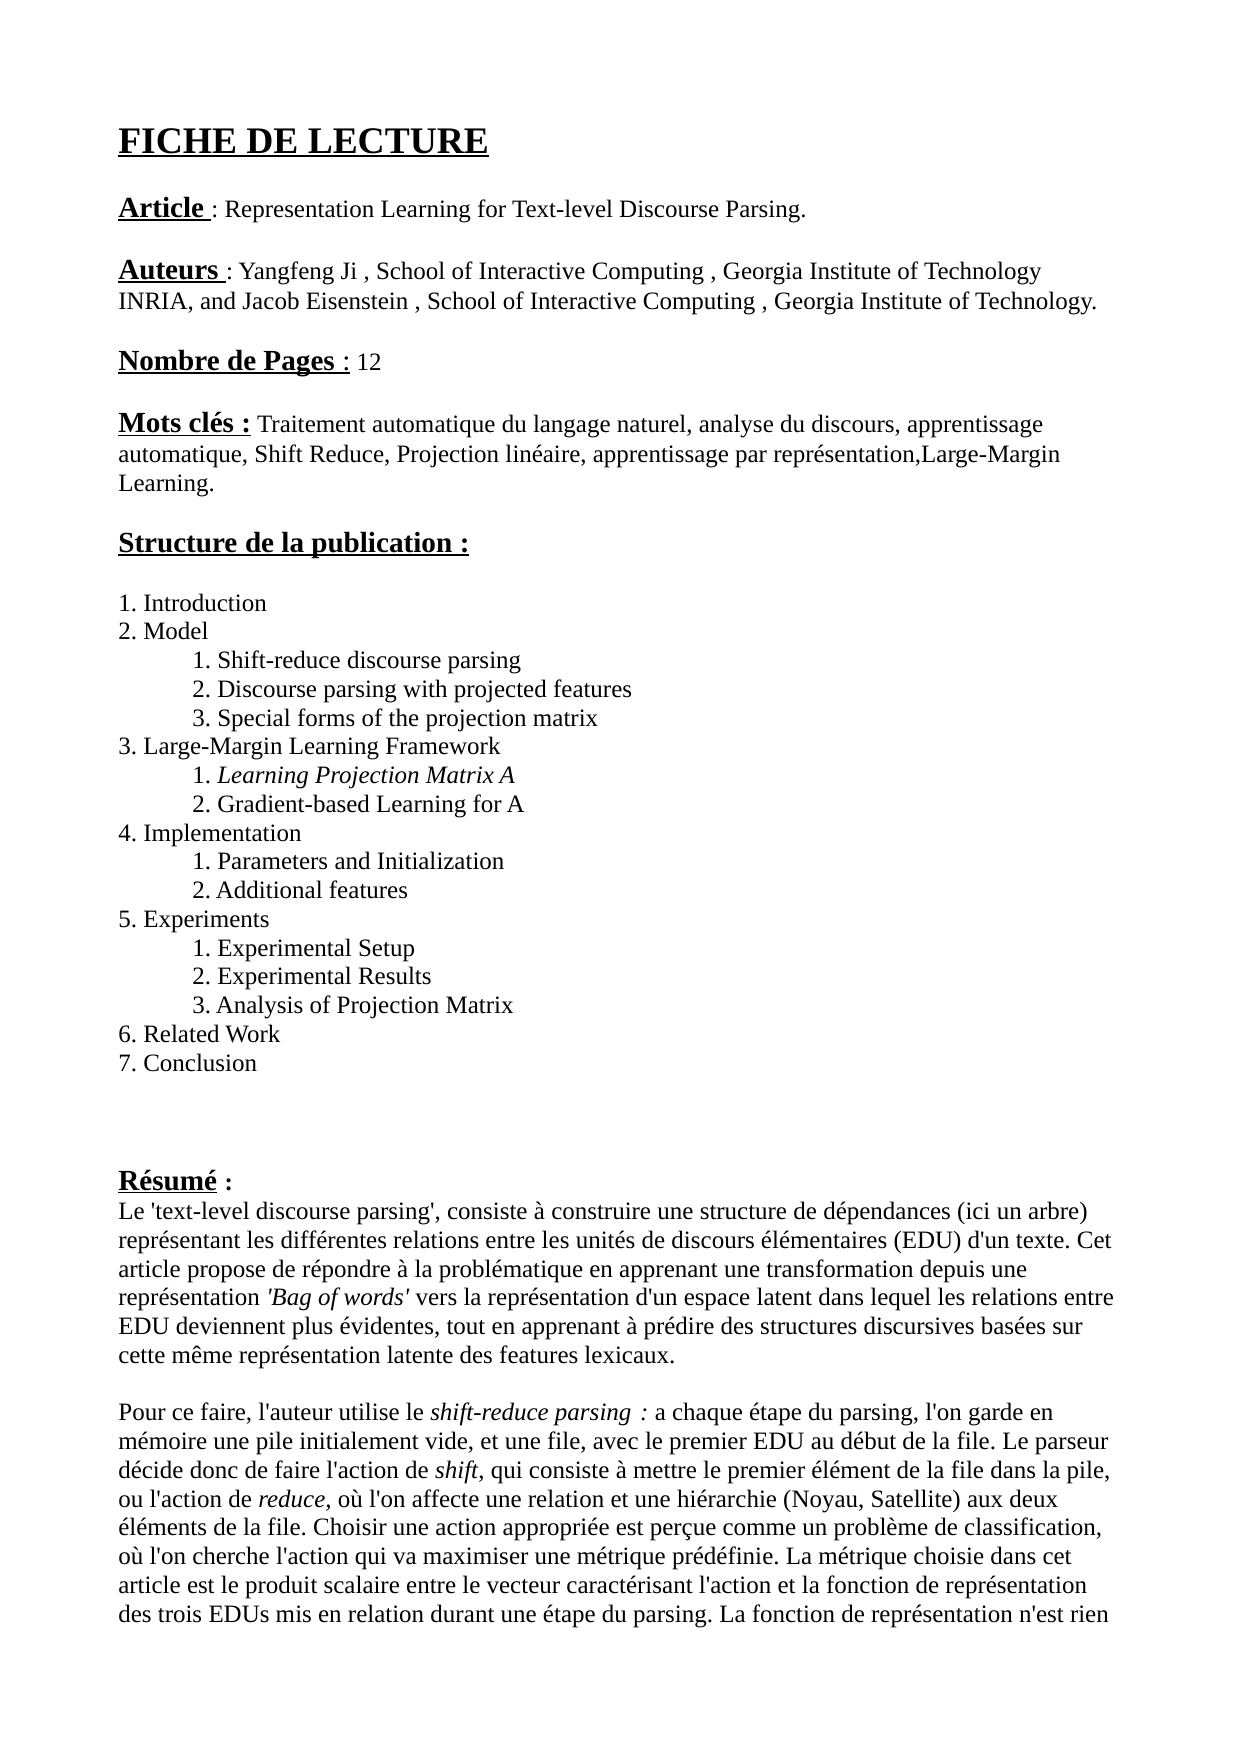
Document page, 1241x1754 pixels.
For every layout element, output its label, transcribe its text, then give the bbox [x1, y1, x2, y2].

text Auteurs : Yangfeng Ji , School of Interactive Computing , Georgia Institute of Technology INRIA, and Jacob Eisenstein , School of Interactive Computing , Georgia Institute of Technology. [118, 252, 1122, 314]
text Mots clés : Traitement automatique du langage naturel, analyse du discours, apprentissage automatique, Shift Reduce, Projection linéaire, apprentissage par représentation,Large-Margin Learning. [118, 406, 1122, 497]
text Pour ce faire, l'auteur utilise le shift-reduce parsing : a chaque étape du parsing, l'on garde en mémoire une pile initialement vide, et une file, avec le premier EDU au début de la file. Le parseur décide donc de faire l'action de shift, qui consiste à mettre le premier élément de la file dans la pile, ou l'action de reduce, où l'on affecte une relation et une hiérarchie (Noyau, Satellite) aux deux éléments de la file. Choisir une action appropriée est perçue comme un problème de classification, où l'on cherche l'action qui va maximiser une métrique prédéfinie. La métrique choisie dans cet article est le produit scalaire entre le vecteur caractérisant l'action et la fonction de représentation des trois EDUs mis en relation durant une étape du parsing. La fonction de représentation n'est rien [118, 1397, 1122, 1627]
text 6. Related Work [118, 1019, 1122, 1048]
text 1. Parameters and Initialization [118, 846, 1122, 875]
text Article : Representation Learning for Text-level Discourse Parsing. [118, 190, 1122, 223]
text 1. Introduction [118, 588, 1122, 616]
text 3. Large-Margin Learning Framework [118, 731, 1122, 760]
text Structure de la publication : [118, 525, 1122, 559]
text 2. Model [118, 616, 1122, 645]
text 1. Shift-reduce discourse parsing [118, 645, 1122, 674]
text 7. Conclusion [118, 1048, 1122, 1076]
text 4. Implementation [118, 818, 1122, 846]
text 3. Analysis of Projection Matrix [118, 990, 1122, 1019]
text 2. Additional features [118, 875, 1122, 904]
text 1. Learning Projection Matrix A [118, 760, 1122, 789]
text 2. Gradient-based Learning for A [118, 789, 1122, 818]
text 2. Discourse parsing with projected features [118, 674, 1122, 703]
text 1. Experimental Setup [118, 933, 1122, 961]
text 5. Experiments [118, 904, 1122, 933]
text 2. Experimental Results [118, 961, 1122, 990]
text Le 'text-level discourse parsing', consiste à construire une structure de dépendances (ici un arbre) représentant les différentes relations entre les unités de discours élémentaires (EDU) d'un texte. Cet article propose de répondre à la problématique en apprenant une transformation depuis une représentation 'Bag of words' vers la représentation d'un espace latent dans lequel les relations entre EDU deviennent plus évidentes, tout en apprenant à prédire des structures discursives basées sur cette même représentation latente des features lexicaux. [118, 1196, 1122, 1369]
text 3. Special forms of the projection matrix [118, 703, 1122, 731]
text FICHE DE LECTURE [118, 118, 1122, 161]
text Résumé : [118, 1163, 1122, 1196]
text Nombre de Pages : 12 [118, 343, 1122, 377]
